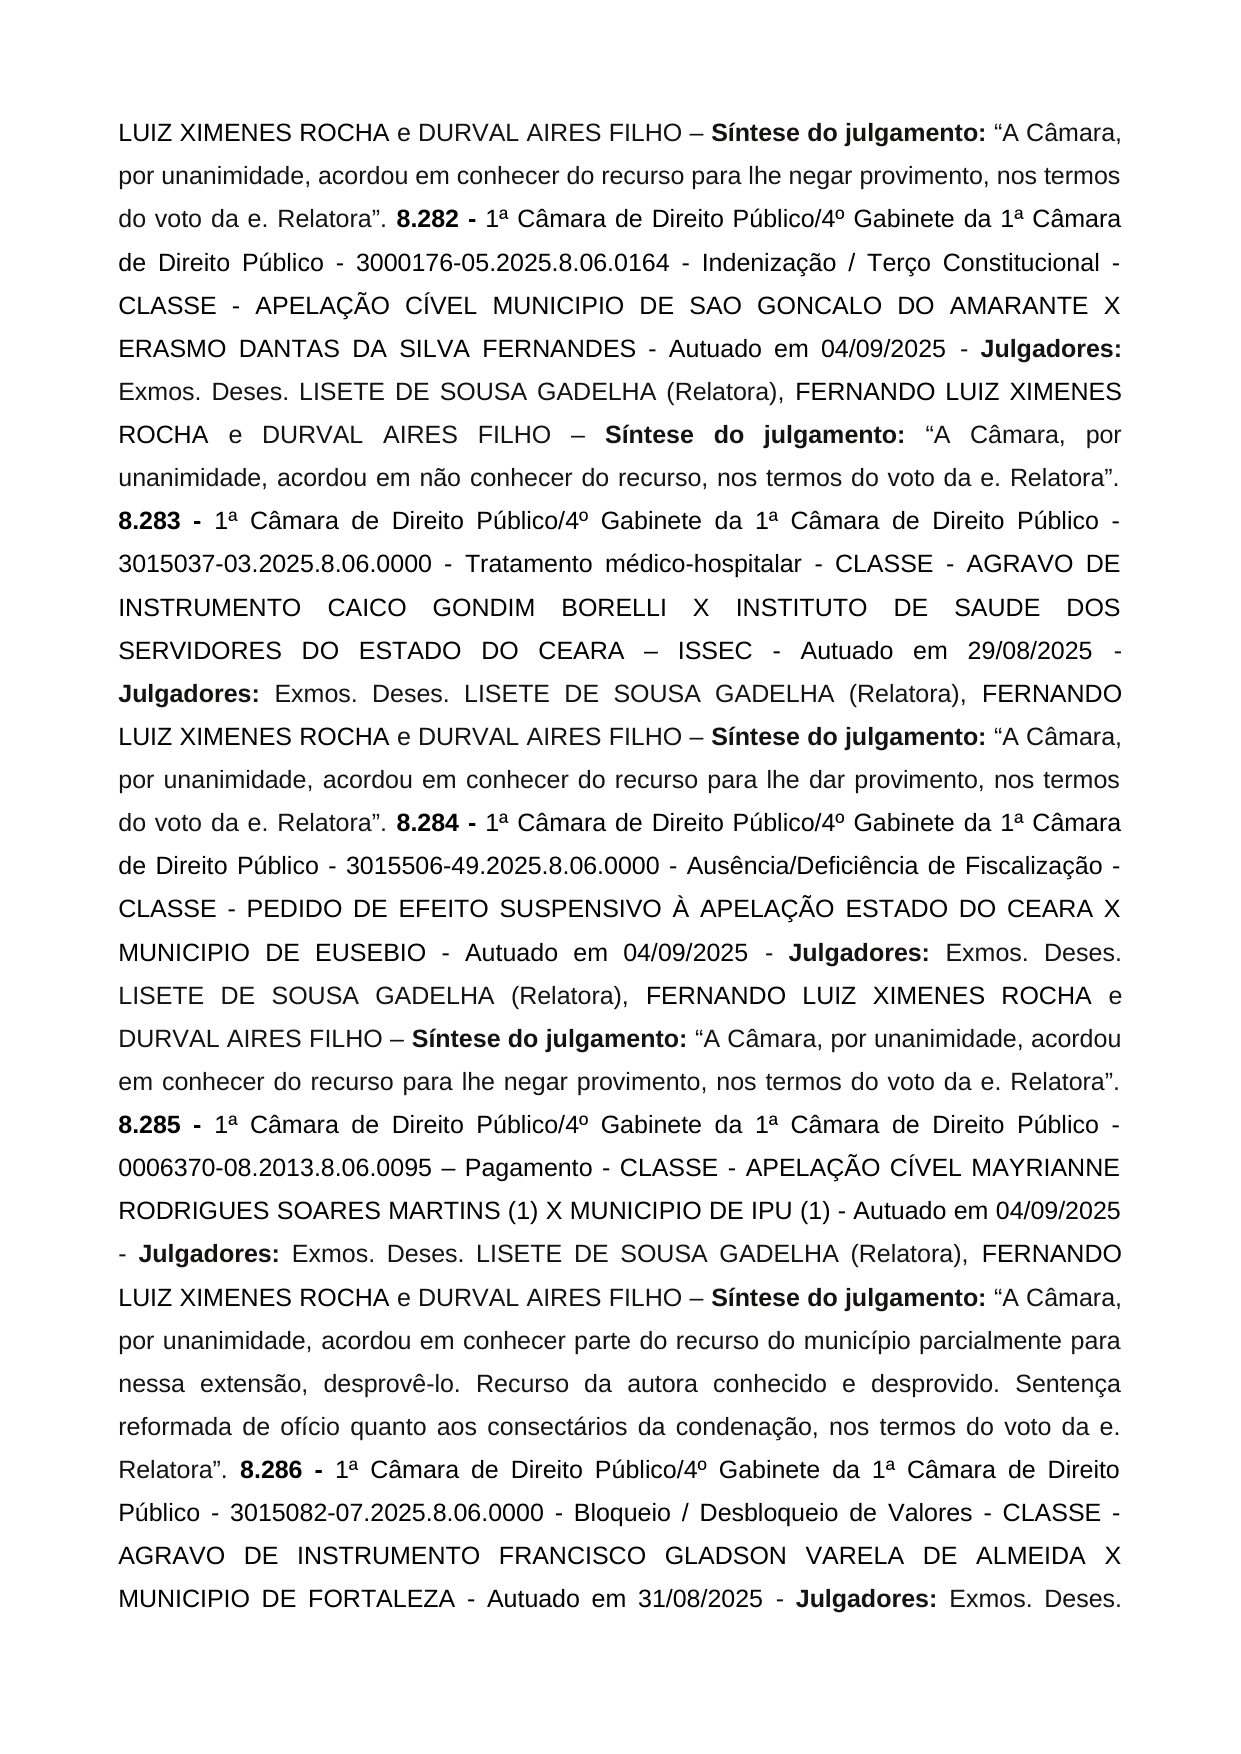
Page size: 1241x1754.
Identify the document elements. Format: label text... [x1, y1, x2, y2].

text LUIZ XIMENES ROCHA e DURVAL AIRES FILHO – Síntese do julgamento: “A Câmara, por unanimidade, acordou em conhecer do recurso para lhe negar provimento, nos termos do voto da e. Relatora”. 8.282 - 1ª Câmara de Direito Público/4º Gabinete da 1ª Câmara de Direito Público - 3000176-05.2025.8.06.0164 - Indenização / Terço Constitucional - CLASSE - APELAÇÃO CÍVEL MUNICIPIO DE SAO GONCALO DO AMARANTE X ERASMO DANTAS DA SILVA FERNANDES - Autuado em 04/09/2025 - Julgadores: Exmos. Deses. LISETE DE SOUSA GADELHA (Relatora), FERNANDO LUIZ XIMENES ROCHA e DURVAL AIRES FILHO – Síntese do julgamento: “A Câmara, por unanimidade, acordou em não conhecer do recurso, nos termos do voto da e. Relatora”. 8.283 - 1ª Câmara de Direito Público/4º Gabinete da 1ª Câmara de Direito Público - 3015037-03.2025.8.06.0000 - Tratamento médico-hospitalar - CLASSE - AGRAVO DE INSTRUMENTO CAICO GONDIM BORELLI X INSTITUTO DE SAUDE DOS SERVIDORES DO ESTADO DO CEARA – ISSEC - Autuado em 29/08/2025 - Julgadores: Exmos. Deses. LISETE DE SOUSA GADELHA (Relatora), FERNANDO LUIZ XIMENES ROCHA e DURVAL AIRES FILHO – Síntese do julgamento: “A Câmara, por unanimidade, acordou em conhecer do recurso para lhe dar provimento, nos termos do voto da e. Relatora”. 8.284 - 1ª Câmara de Direito Público/4º Gabinete da 1ª Câmara de Direito Público - 3015506-49.2025.8.06.0000 - Ausência/Deficiência de Fiscalização - CLASSE - PEDIDO DE EFEITO SUSPENSIVO À APELAÇÃO ESTADO DO CEARA X MUNICIPIO DE EUSEBIO - Autuado em 04/09/2025 - Julgadores: Exmos. Deses. LISETE DE SOUSA GADELHA (Relatora), FERNANDO LUIZ XIMENES ROCHA e DURVAL AIRES FILHO – Síntese do julgamento: “A Câmara, por unanimidade, acordou em conhecer do recurso para lhe negar provimento, nos termos do voto da e. Relatora”. 8.285 - 1ª Câmara de Direito Público/4º Gabinete da 1ª Câmara de Direito Público - 0006370-08.2013.8.06.0095 – Pagamento - CLASSE - APELAÇÃO CÍVEL MAYRIANNE RODRIGUES SOARES MARTINS (1) X MUNICIPIO DE IPU (1) - Autuado em 04/09/2025 - Julgadores: Exmos. Deses. LISETE DE SOUSA GADELHA (Relatora), FERNANDO LUIZ XIMENES ROCHA e DURVAL AIRES FILHO – Síntese do julgamento: “A Câmara, por unanimidade, acordou em conhecer parte do recurso do município parcialmente para nessa extensão, desprovê-lo. Recurso da autora conhecido e desprovido. Sentença reformada de ofício quanto aos consectários da condenação, nos termos do voto da e. Relatora”. 8.286 - 1ª Câmara de Direito Público/4º Gabinete da 1ª Câmara de Direito Público - 3015082-07.2025.8.06.0000 - Bloqueio / Desbloqueio de Valores - CLASSE - AGRAVO DE INSTRUMENTO FRANCISCO GLADSON VARELA DE ALMEIDA X MUNICIPIO DE FORTALEZA - Autuado em 31/08/2025 - Julgadores: Exmos. Deses. [118, 118, 1122, 1613]
